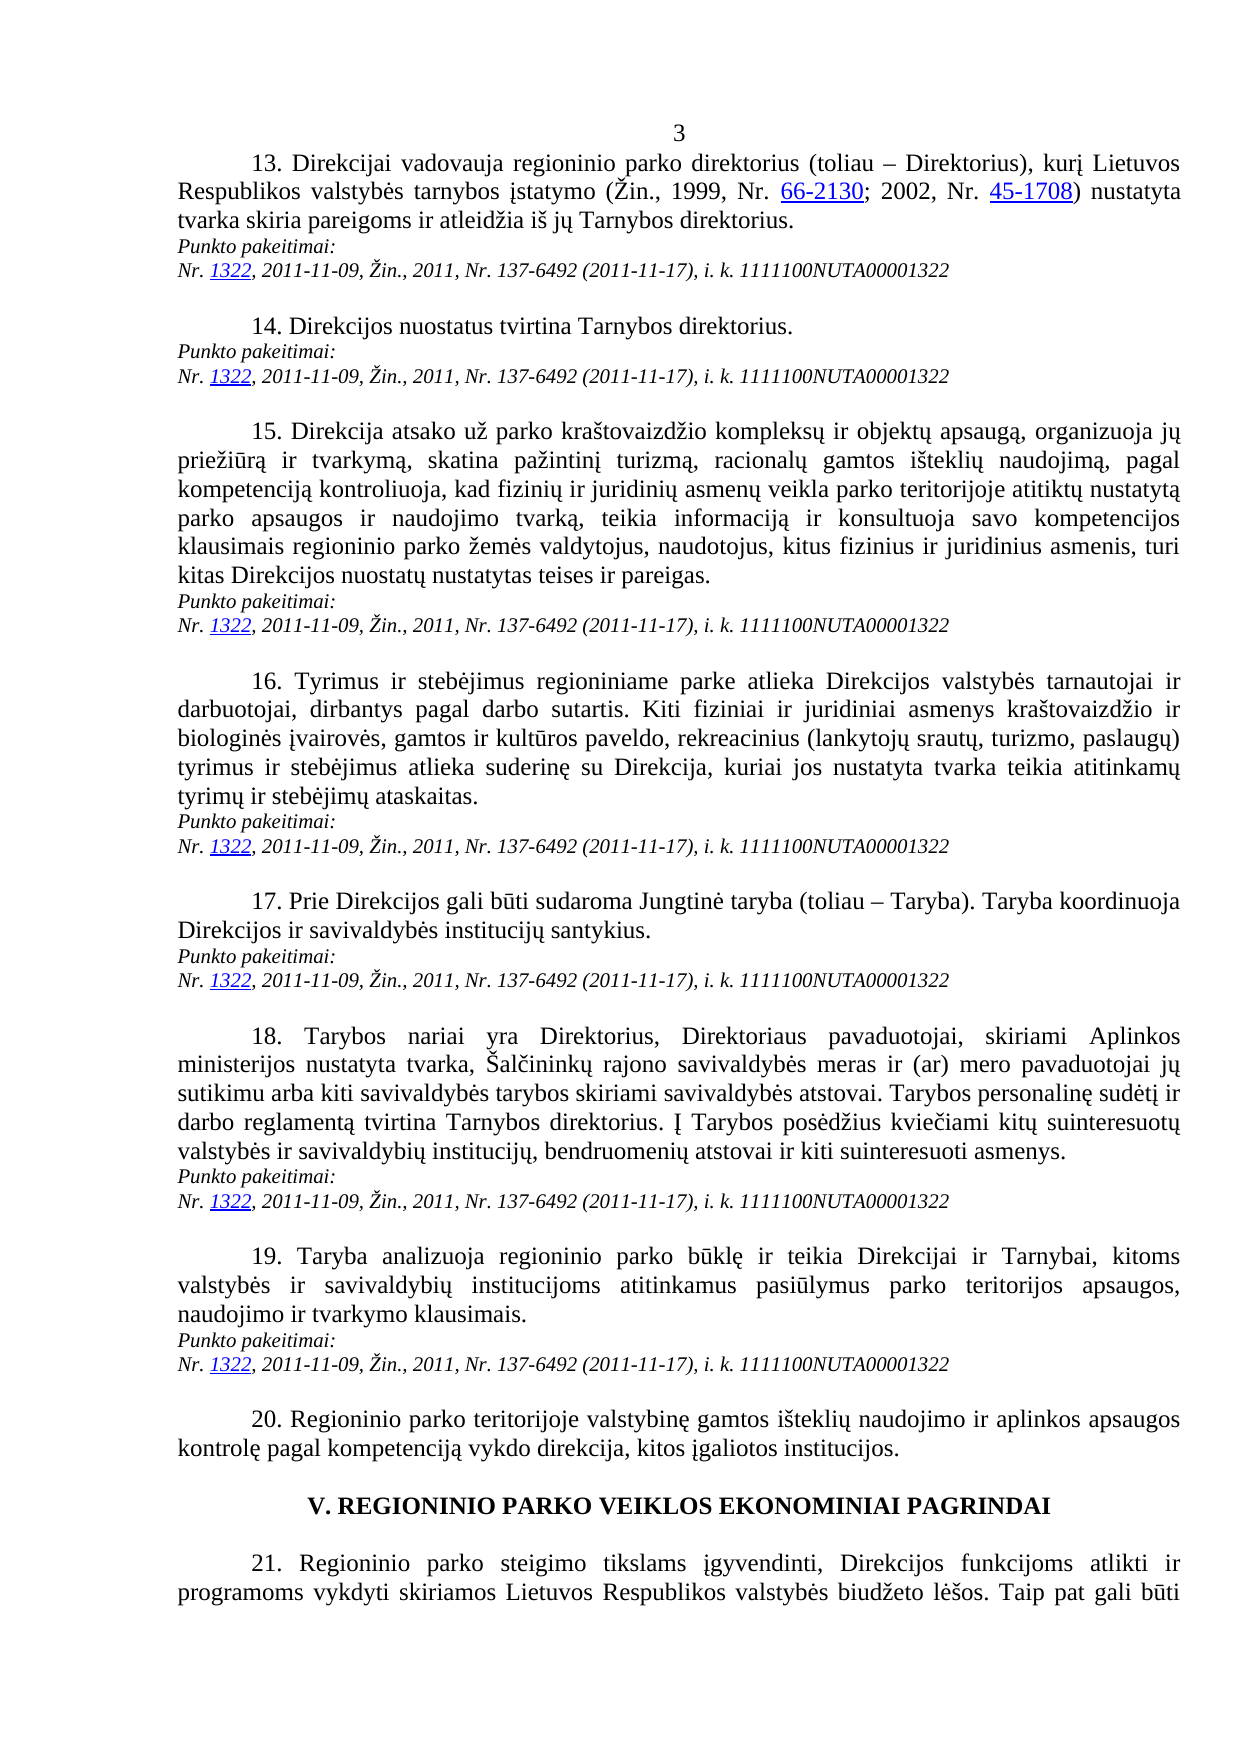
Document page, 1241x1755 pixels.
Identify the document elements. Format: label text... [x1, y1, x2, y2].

text 20. Regioninio parko teritorijoje valstybinę gamtos išteklių naudojimo ir aplinkos apsaugos kontrolę pagal kompetenciją vykdo direkcija, kitos įgaliotos institucijos. [177, 1404, 1181, 1462]
text Punkto pakeitimai: [177, 1164, 1181, 1188]
text 14. Direkcijos nuostatus tvirtina Tarnybos direktorius. [177, 311, 1181, 339]
text 13. Direkcijai vadovauja regioninio parko direktorius (toliau – Direktorius), kurį Lietuvos Respublikos valstybės tarnybos įstatymo (Žin., 1999, Nr. 66-2130; 2002, Nr. 45-1708) nustatyta tvarka skiria pareigoms ir atleidžia iš jų Tarnybos direktorius. [177, 148, 1181, 234]
text 19. Taryba analizuoja regioninio parko būklę ir teikia Direkcijai ir Tarnybai, kitoms valstybės ir savivaldybių institucijoms atitinkamus pasiūlymus parko teritorijos apsaugos, naudojimo ir tvarkymo klausimais. [177, 1241, 1181, 1328]
text Punkto pakeitimai: [177, 589, 1181, 613]
text Nr. 1322, 2011-11-09, Žin., 2011, Nr. 137-6492 (2011-11-17), i. k. 1111100NUTA00001322 [177, 258, 1181, 282]
text Punkto pakeitimai: [177, 339, 1181, 363]
subtitle V. REGIONINIO PARKO VEIKLOS EKONOMINIAI PAGRINDAI [177, 1491, 1181, 1519]
text Nr. 1322, 2011-11-09, Žin., 2011, Nr. 137-6492 (2011-11-17), i. k. 1111100NUTA00001322 [177, 1188, 1181, 1213]
text Nr. 1322, 2011-11-09, Žin., 2011, Nr. 137-6492 (2011-11-17), i. k. 1111100NUTA00001322 [177, 363, 1181, 388]
text Nr. 1322, 2011-11-09, Žin., 2011, Nr. 137-6492 (2011-11-17), i. k. 1111100NUTA00001322 [177, 968, 1181, 992]
text 15. Direkcija atsako už parko kraštovaizdžio kompleksų ir objektų apsaugą, organizuoja jų priežiūrą ir tvarkymą, skatina pažintinį turizmą, racionalų gamtos išteklių naudojimą, pagal kompetenciją kontroliuoja, kad fizinių ir juridinių asmenų veikla parko teritorijoje atitiktų nustatytą parko apsaugos ir naudojimo tvarką, teikia informaciją ir konsultuoja savo kompetencijos klausimais regioninio parko žemės valdytojus, naudotojus, kitus fizinius ir juridinius asmenis, turi kitas Direkcijos nuostatų nustatytas teises ir pareigas. [177, 416, 1181, 589]
text Punkto pakeitimai: [177, 1328, 1181, 1352]
text 18. Tarybos nariai yra Direktorius, Direktoriaus pavaduotojai, skiriami Aplinkos ministerijos nustatyta tvarka, Šalčininkų rajono savivaldybės meras ir (ar) mero pavaduotojai jų sutikimu arba kiti savivaldybės tarybos skiriami savivaldybės atstovai. Tarybos personalinę sudėtį ir darbo reglamentą tvirtina Tarnybos direktorius. Į Tarybos posėdžius kviečiami kitų suinteresuotų valstybės ir savivaldybių institucijų, bendruomenių atstovai ir kiti suinteresuoti asmenys. [177, 1021, 1181, 1164]
text Punkto pakeitimai: [177, 809, 1181, 833]
text Punkto pakeitimai: [177, 234, 1181, 258]
text Punkto pakeitimai: [177, 944, 1181, 968]
text 16. Tyrimus ir stebėjimus regioniniame parke atlieka Direkcijos valstybės tarnautojai ir darbuotojai, dirbantys pagal darbo sutartis. Kiti fiziniai ir juridiniai asmenys kraštovaizdžio ir biologinės įvairovės, gamtos ir kultūros paveldo, rekreacinius (lankytojų srautų, turizmo, paslaugų) tyrimus ir stebėjimus atlieka suderinę su Direkcija, kuriai jos nustatyta tvarka teikia atitinkamų tyrimų ir stebėjimų ataskaitas. [177, 666, 1181, 809]
text Nr. 1322, 2011-11-09, Žin., 2011, Nr. 137-6492 (2011-11-17), i. k. 1111100NUTA00001322 [177, 833, 1181, 858]
text 17. Prie Direkcijos gali būti sudaroma Jungtinė taryba (toliau – Taryba). Taryba koordinuoja Direkcijos ir savivaldybės institucijų santykius. [177, 886, 1181, 944]
text Nr. 1322, 2011-11-09, Žin., 2011, Nr. 137-6492 (2011-11-17), i. k. 1111100NUTA00001322 [177, 1352, 1181, 1376]
text 21. Regioninio parko steigimo tikslams įgyvendinti, Direkcijos funkcijoms atlikti ir programoms vykdyti skiriamos Lietuvos Respublikos valstybės biudžeto lėšos. Taip pat gali būti [177, 1548, 1181, 1606]
text Nr. 1322, 2011-11-09, Žin., 2011, Nr. 137-6492 (2011-11-17), i. k. 1111100NUTA00001322 [177, 613, 1181, 637]
